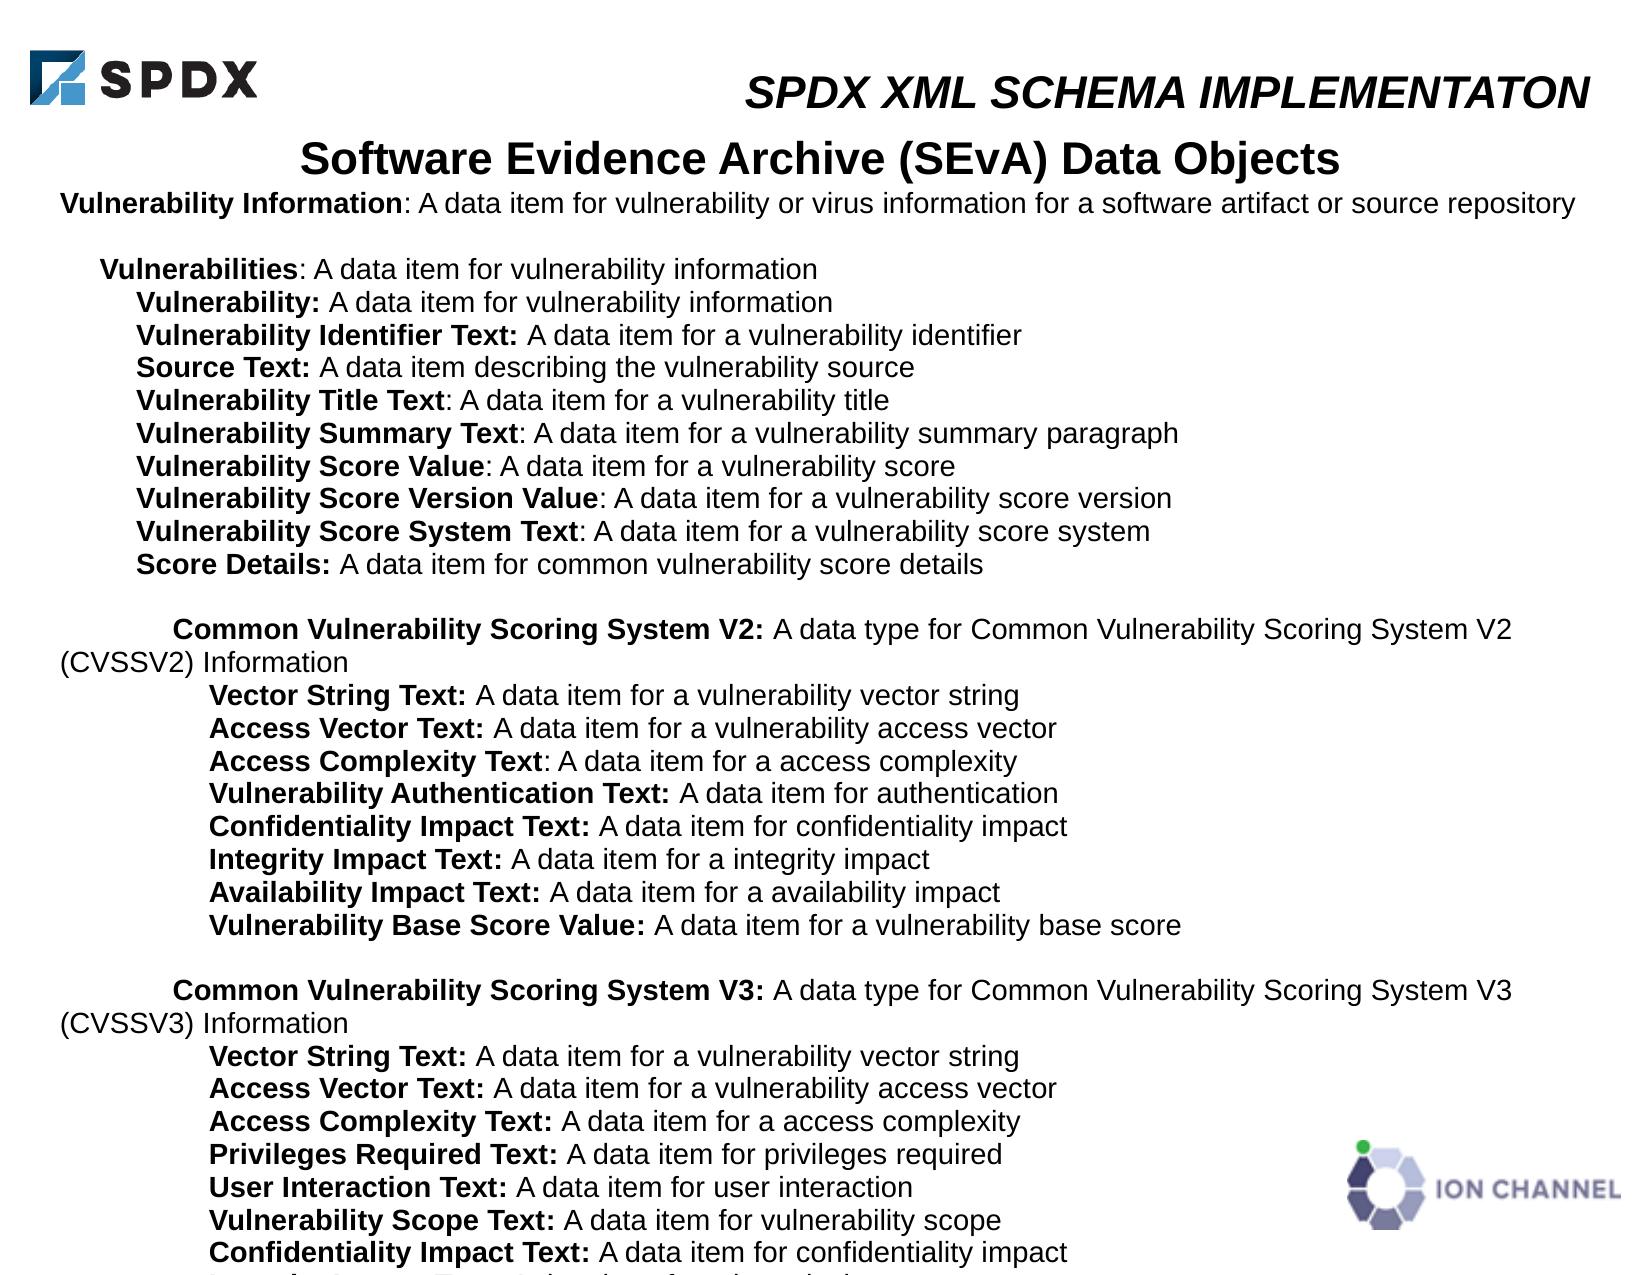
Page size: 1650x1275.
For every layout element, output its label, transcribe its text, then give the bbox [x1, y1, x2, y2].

picture [1347, 1140, 1621, 1231]
text_box Vulnerability Information: A data item for vulnerability or virus information for a software artifact or source repository Vulnerabilities: A data item for vulnerability information Vulnerability: A data item for vulnerability information Vulnerability Identifier Text: A data item for a vulnerability identifier Source Text: A data item describing the vulnerability source Vulnerability Title Text: A data item for a vulnerability title Vulnerability Summary Text: A data item for a vulnerability summary paragraph Vulnerability Score Value: A data item for a vulnerability score Vulnerability Score Version Value: A data item for a vulnerability score version Vulnerability Score System Text: A data item for a vulnerability score system Score Details: A data item for common vulnerability score details Common Vulnerability Scoring System V2: A data type for Common Vulnerability Scoring System V2 (CVSSV2) Information Vector String Text: A data item for a vulnerability vector string Access Vector Text: A data item for a vulnerability access vector Access Complexity Text: A data item for a access complexity Vulnerability Authentication Text: A data item for authentication Confidentiality Impact Text: A data item for confidentiality impact Integrity Impact Text: A data item for a integrity impact Availability Impact Text: A data item for a availability impact Vulnerability Base Score Value: A data item for a vulnerability base score Common Vulnerability Scoring System V3: A data type for Common Vulnerability Scoring System V3 (CVSSV3) Information Vector String Text: A data item for a vulnerability vector string Access Vector Text: A data item for a vulnerability access vector Access Complexity Text: A data item for a access complexity Privileges Required Text: A data item for privileges required User Interaction Text: A data item for user interaction Vulnerability Scope Text: A data item for vulnerability scope Confidentiality Impact Text: A data item for confidentiality impact Integrity Impact Text: A data item for a integrity impact Availability Impact Text: A data item for a availability impact Vulnerability Base Score Value: A data item for a vulnerability base score Base Severity Text: A data item for base severity [45, 179, 1606, 1216]
text_box SPDX XML SCHEMA IMPLEMENTATON [690, 59, 1606, 121]
text_box Software Evidence Archive (SEvA) Data Objects [285, 125, 1357, 196]
picture [30, 29, 257, 105]
